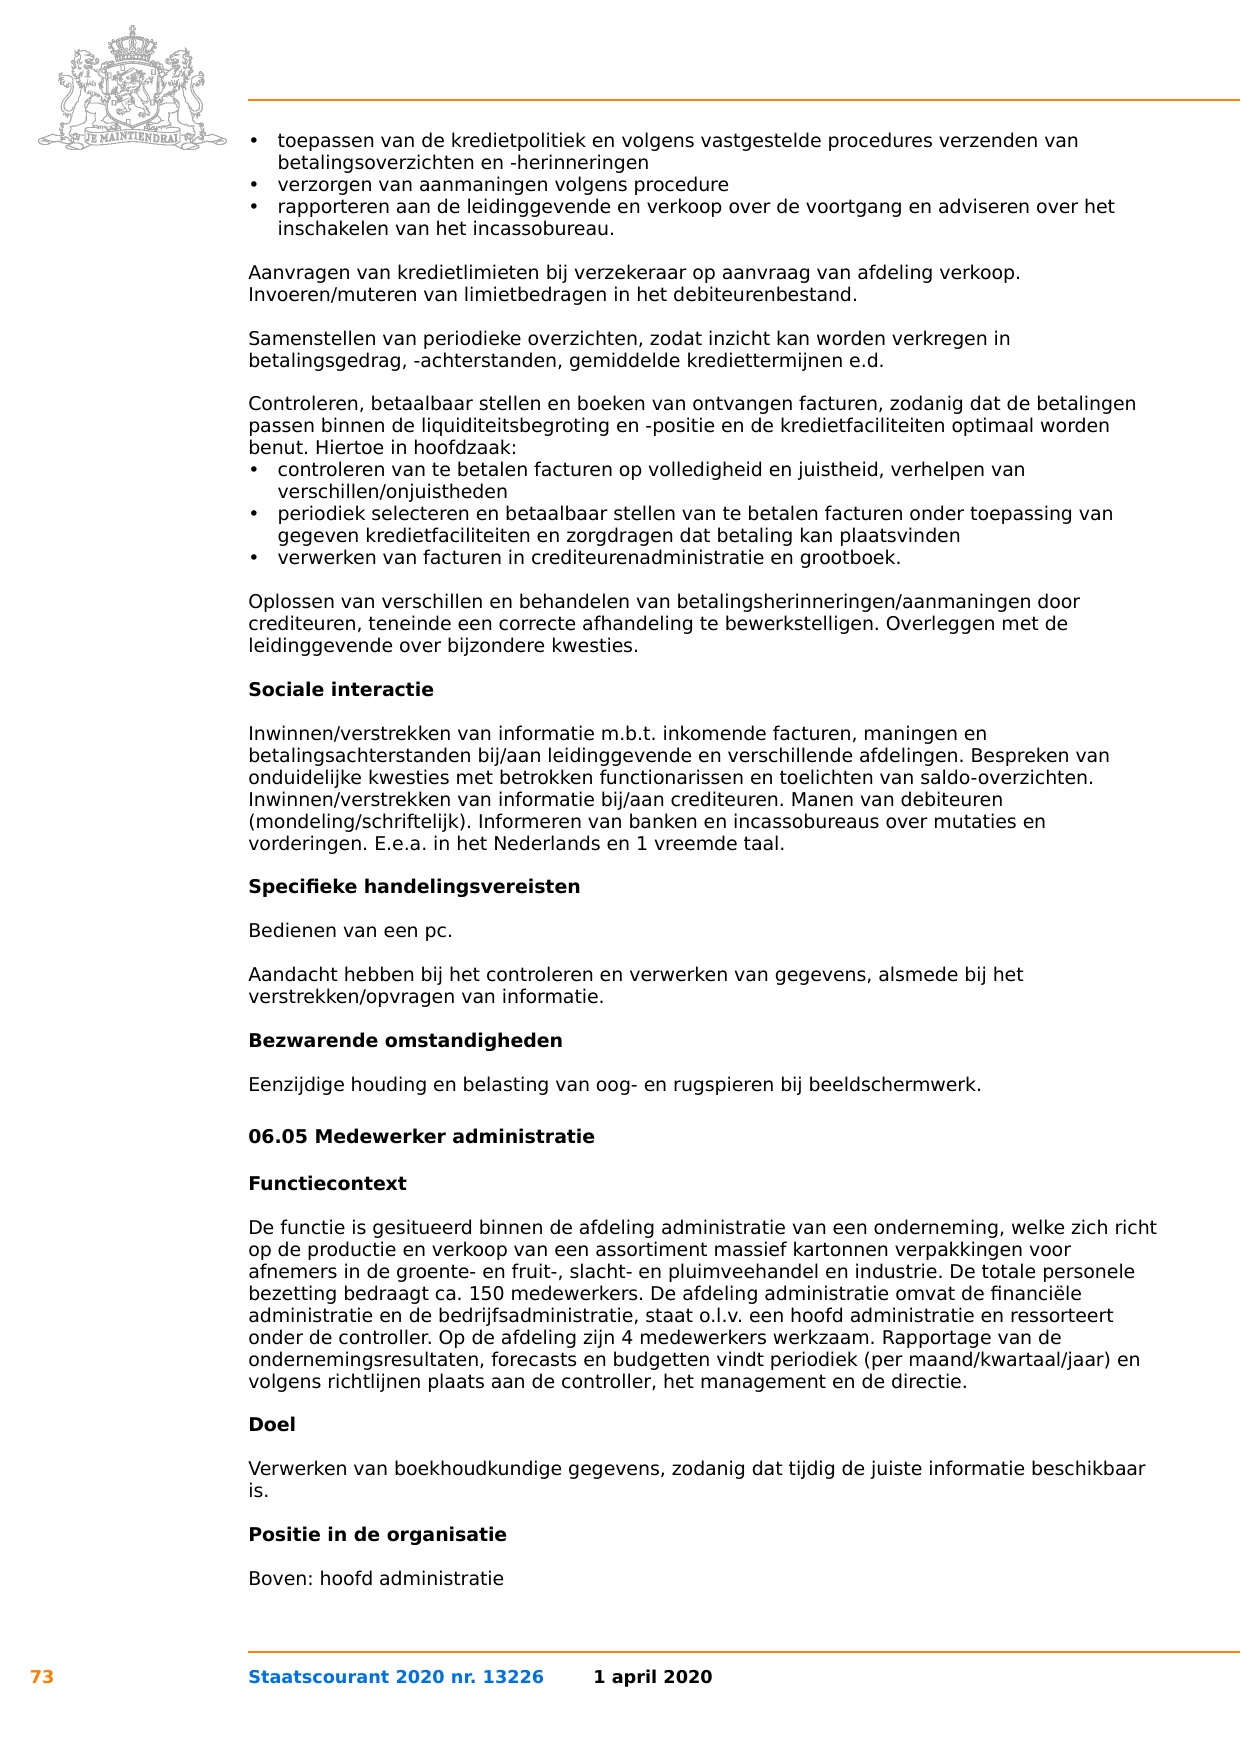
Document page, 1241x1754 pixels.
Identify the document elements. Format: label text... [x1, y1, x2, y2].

text • periodiek selecteren en betaalbaar stellen van te betalen facturen onder toepassing van gegeven kredietfaciliteiten en zorgdragen dat betaling kan plaatsvinden [248, 503, 1163, 547]
subtitle Positie in de organisatie [248, 1524, 1163, 1546]
text • verwerken van facturen in crediteurenadministratie en grootboek. [248, 547, 1163, 569]
text Aanvragen van kredietlimieten bij verzekeraar op aanvraag van afdeling verkoop. Invoeren/muteren van limietbedragen in het debiteurenbestand. [248, 262, 1163, 306]
picture [38, 25, 227, 150]
subtitle Specifieke handelingsvereisten [248, 876, 1163, 898]
text Inwinnen/verstrekken van informatie m.b.t. inkomende facturen, maningen en betalingsachterstanden bij/aan leidinggevende en verschillende afdelingen. Bespreken van onduidelijke kwesties met betrokken functionarissen en toelichten van saldo-overzichten. Inwinnen/verstrekken van informatie bij/aan crediteuren. Manen van debiteuren (mondeling/schriftelijk). Informeren van banken en incassobureaus over mutaties en vorderingen. E.e.a. in het Nederlands en 1 vreemde taal. [248, 723, 1163, 854]
text • rapporteren aan de leidinggevende en verkoop over de voortgang en adviseren over het inschakelen van het incassobureau. [248, 196, 1163, 240]
text Samenstellen van periodieke overzichten, zodat inzicht kan worden verkregen in betalingsgedrag, -achterstanden, gemiddelde krediettermijnen e.d. [248, 327, 1163, 371]
text Boven: hoofd administratie [248, 1568, 1163, 1590]
text • toepassen van de kredietpolitiek en volgens vastgestelde procedures verzenden van betalingsoverzichten en -herinneringen [248, 130, 1163, 174]
subtitle Functiecontext [248, 1173, 1163, 1195]
text Eenzijdige houding en belasting van oog- en rugspieren bij beeldschermwerk. [248, 1074, 1163, 1096]
subtitle Bezwarende omstandigheden [248, 1030, 1163, 1052]
text Bedienen van een pc. [248, 920, 1163, 942]
text Oplossen van verschillen en behandelen van betalingsherinneringen/aanmaningen door crediteuren, teneinde een correcte afhandeling te bewerkstelligen. Overleggen met de leidinggevende over bijzondere kwesties. [248, 591, 1163, 657]
subtitle Doel [248, 1414, 1163, 1436]
text • verzorgen van aanmaningen volgens procedure [248, 174, 1163, 196]
text • controleren van te betalen facturen op volledigheid en juistheid, verhelpen van verschillen/onjuistheden [248, 459, 1163, 503]
subtitle Sociale interactie [248, 679, 1163, 701]
text De functie is gesitueerd binnen de afdeling administratie van een onderneming, welke zich richt op de productie en verkoop van een assortiment massief kartonnen verpakkingen voor afnemers in de groente- en fruit-, slacht- en pluimveehandel en industrie. De totale personele bezetting bedraagt ca. 150 medewerkers. De afdeling administratie omvat de financiële administratie en de bedrijfsadministratie, staat o.l.v. een hoofd administratie en ressorteert onder de controller. Op de afdeling zijn 4 medewerkers werkzaam. Rapportage van de ondernemingsresultaten, forecasts en budgetten vindt periodiek (per maand/kwartaal/jaar) en volgens richtlijnen plaats aan de controller, het management en de directie. [248, 1217, 1163, 1392]
text Verwerken van boekhoudkundige gegevens, zodanig dat tijdig de juiste informatie beschikbaar is. [248, 1458, 1163, 1502]
text Controleren, betaalbaar stellen en boeken van ontvangen facturen, zodanig dat de betalingen passen binnen de liquiditeitsbegroting en -positie en de kredietfaciliteiten optimaal worden benut. Hiertoe in hoofdzaak: [248, 393, 1163, 459]
subtitle 06.05 Medewerker administratie [248, 1126, 1163, 1148]
text Aandacht hebben bij het controleren en verwerken van gegevens, alsmede bij het verstrekken/opvragen van informatie. [248, 964, 1163, 1008]
